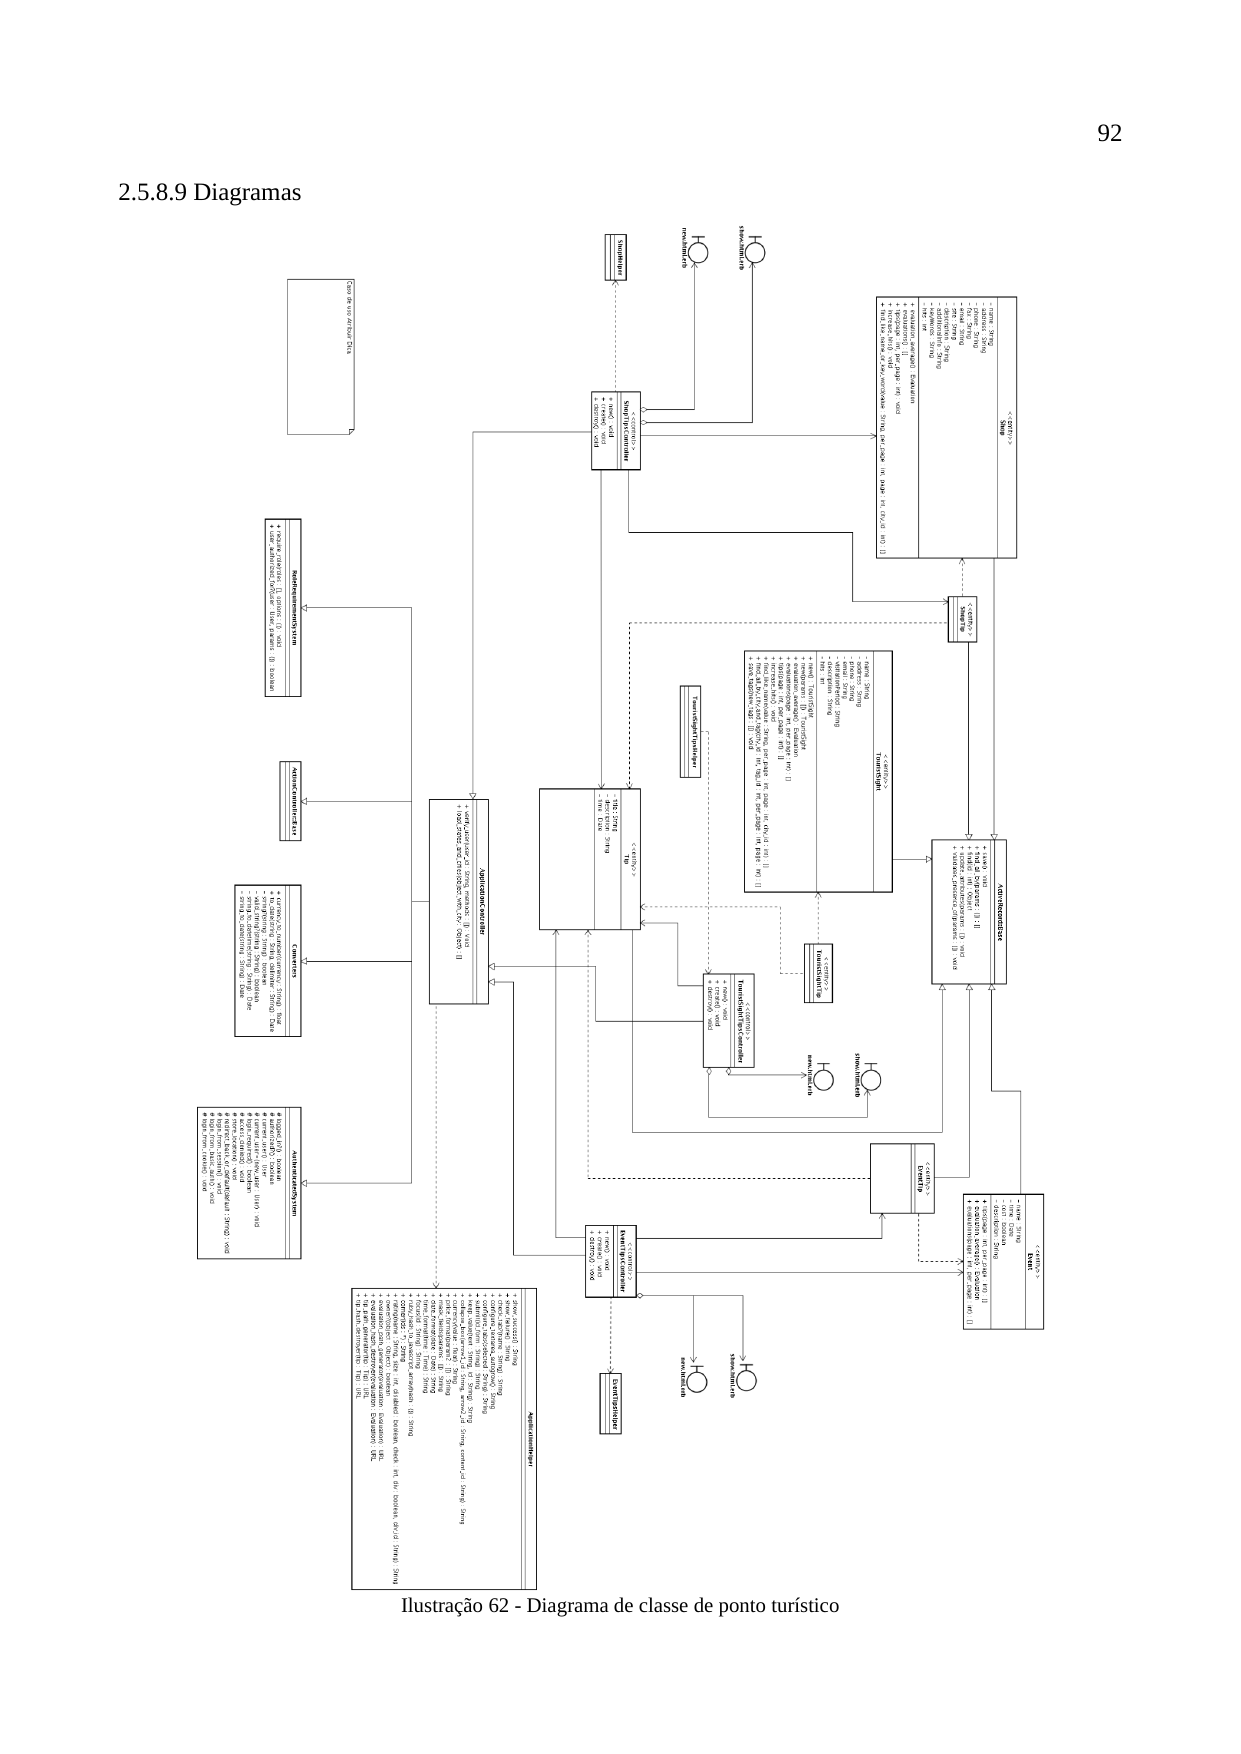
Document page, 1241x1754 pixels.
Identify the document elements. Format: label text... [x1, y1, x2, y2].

text Ilustração 62 - Diagrama de classe de ponto turístico [193, 1594, 1048, 1617]
picture [194, 222, 1048, 1594]
subtitle Diagramas [118, 177, 1122, 206]
